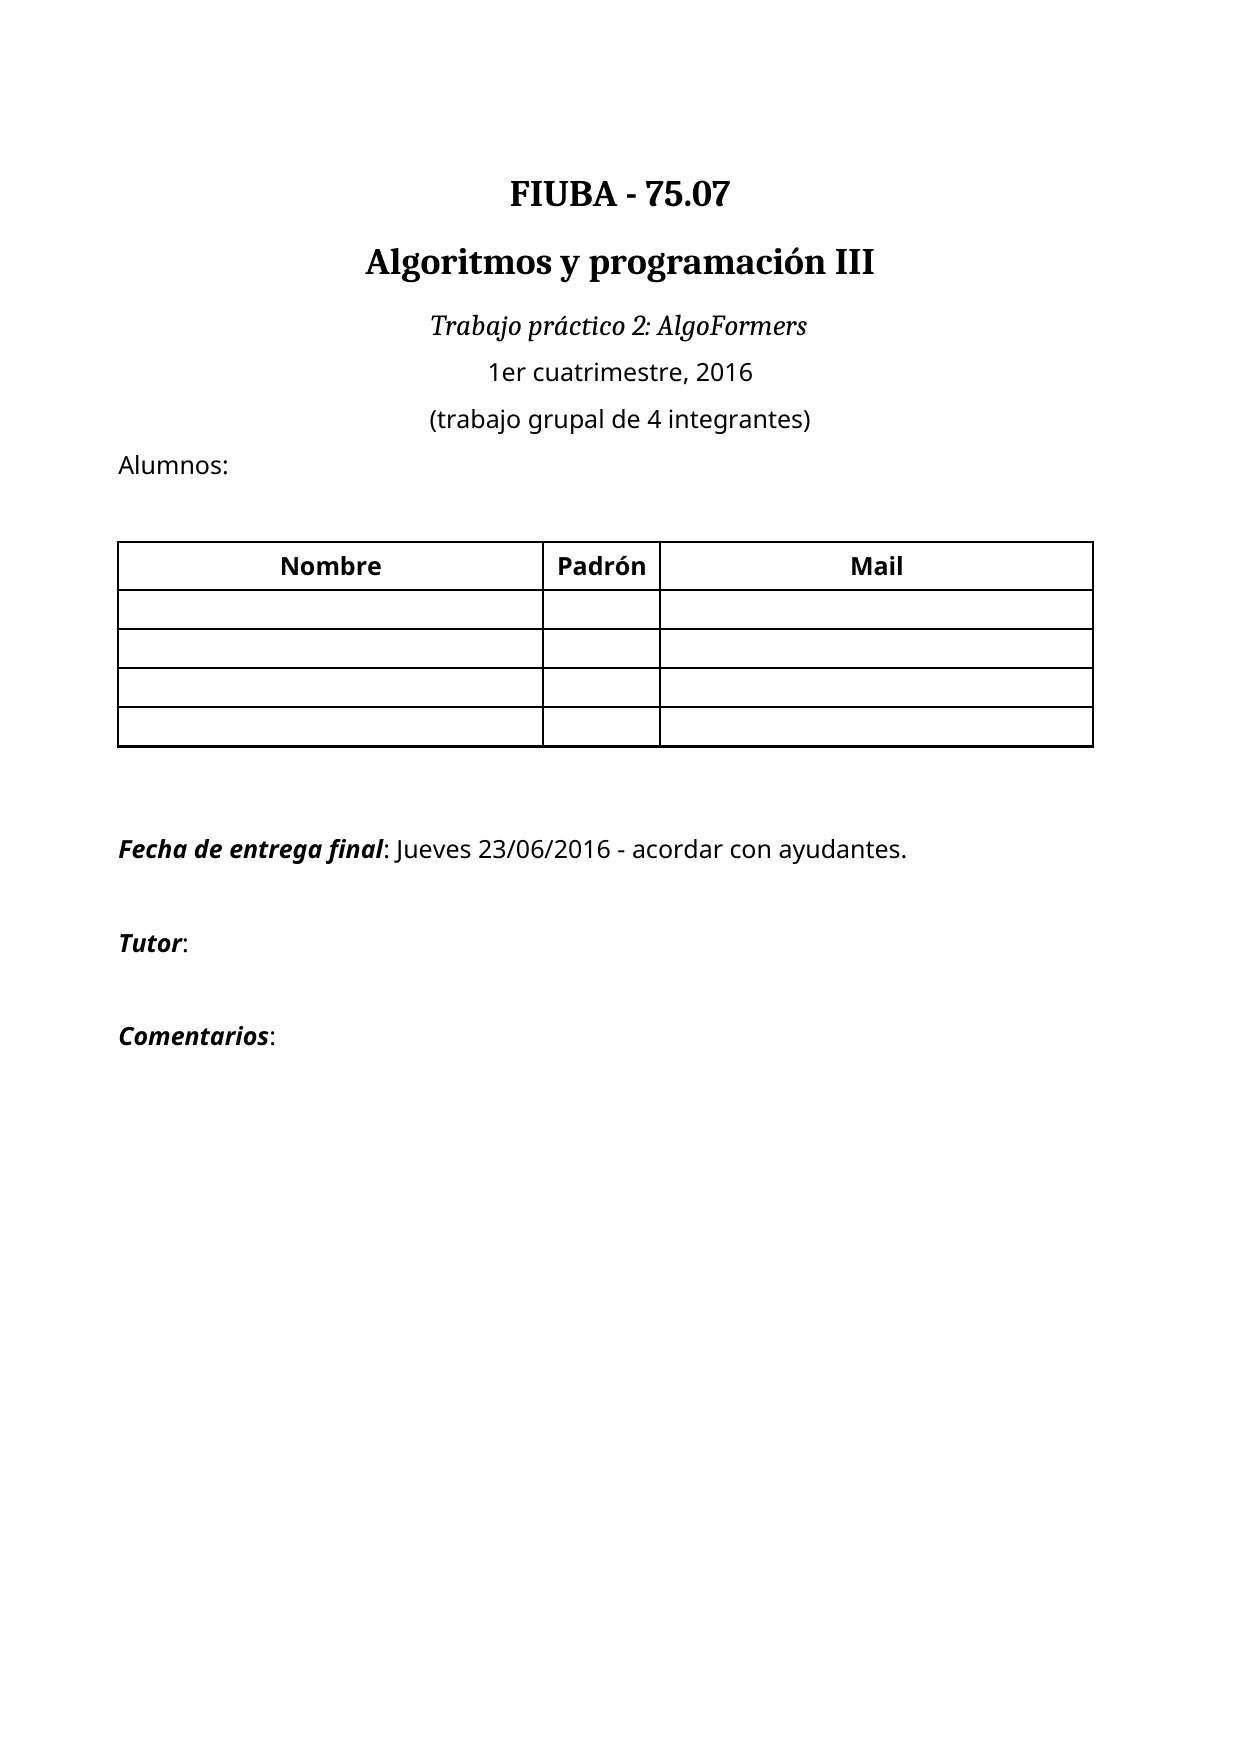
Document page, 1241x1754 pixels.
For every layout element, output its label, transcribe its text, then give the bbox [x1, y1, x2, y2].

text Alumnos: [118, 448, 1122, 482]
table_header Nombre [119, 543, 542, 589]
table_cell [119, 630, 542, 667]
table_cell [544, 708, 659, 745]
text (trabajo grupal de 4 integrantes) [118, 401, 1122, 435]
text 1er cuatrimestre, 2016 [118, 355, 1122, 389]
text FIUBA - 75.07 [118, 172, 1122, 216]
text Algoritmos y programación III [118, 241, 1122, 284]
text Trabajo práctico 2: AlgoFormers [118, 309, 1122, 342]
table_cell [661, 630, 1092, 667]
table_cell [119, 708, 542, 745]
table_cell [544, 591, 659, 628]
table_header Mail [661, 543, 1092, 589]
table_cell [661, 708, 1092, 745]
table_header Padrón [544, 543, 659, 589]
text Comentarios: [118, 1018, 1122, 1052]
text Fecha de entrega final: Jueves 23/06/2016 - acordar con ayudantes. [118, 832, 1122, 866]
table_cell [544, 630, 659, 667]
table_cell [544, 669, 659, 706]
table_cell [661, 669, 1092, 706]
table_cell [119, 669, 542, 706]
text Tutor: [118, 925, 1122, 959]
table_cell [119, 591, 542, 628]
table_cell [661, 591, 1092, 628]
